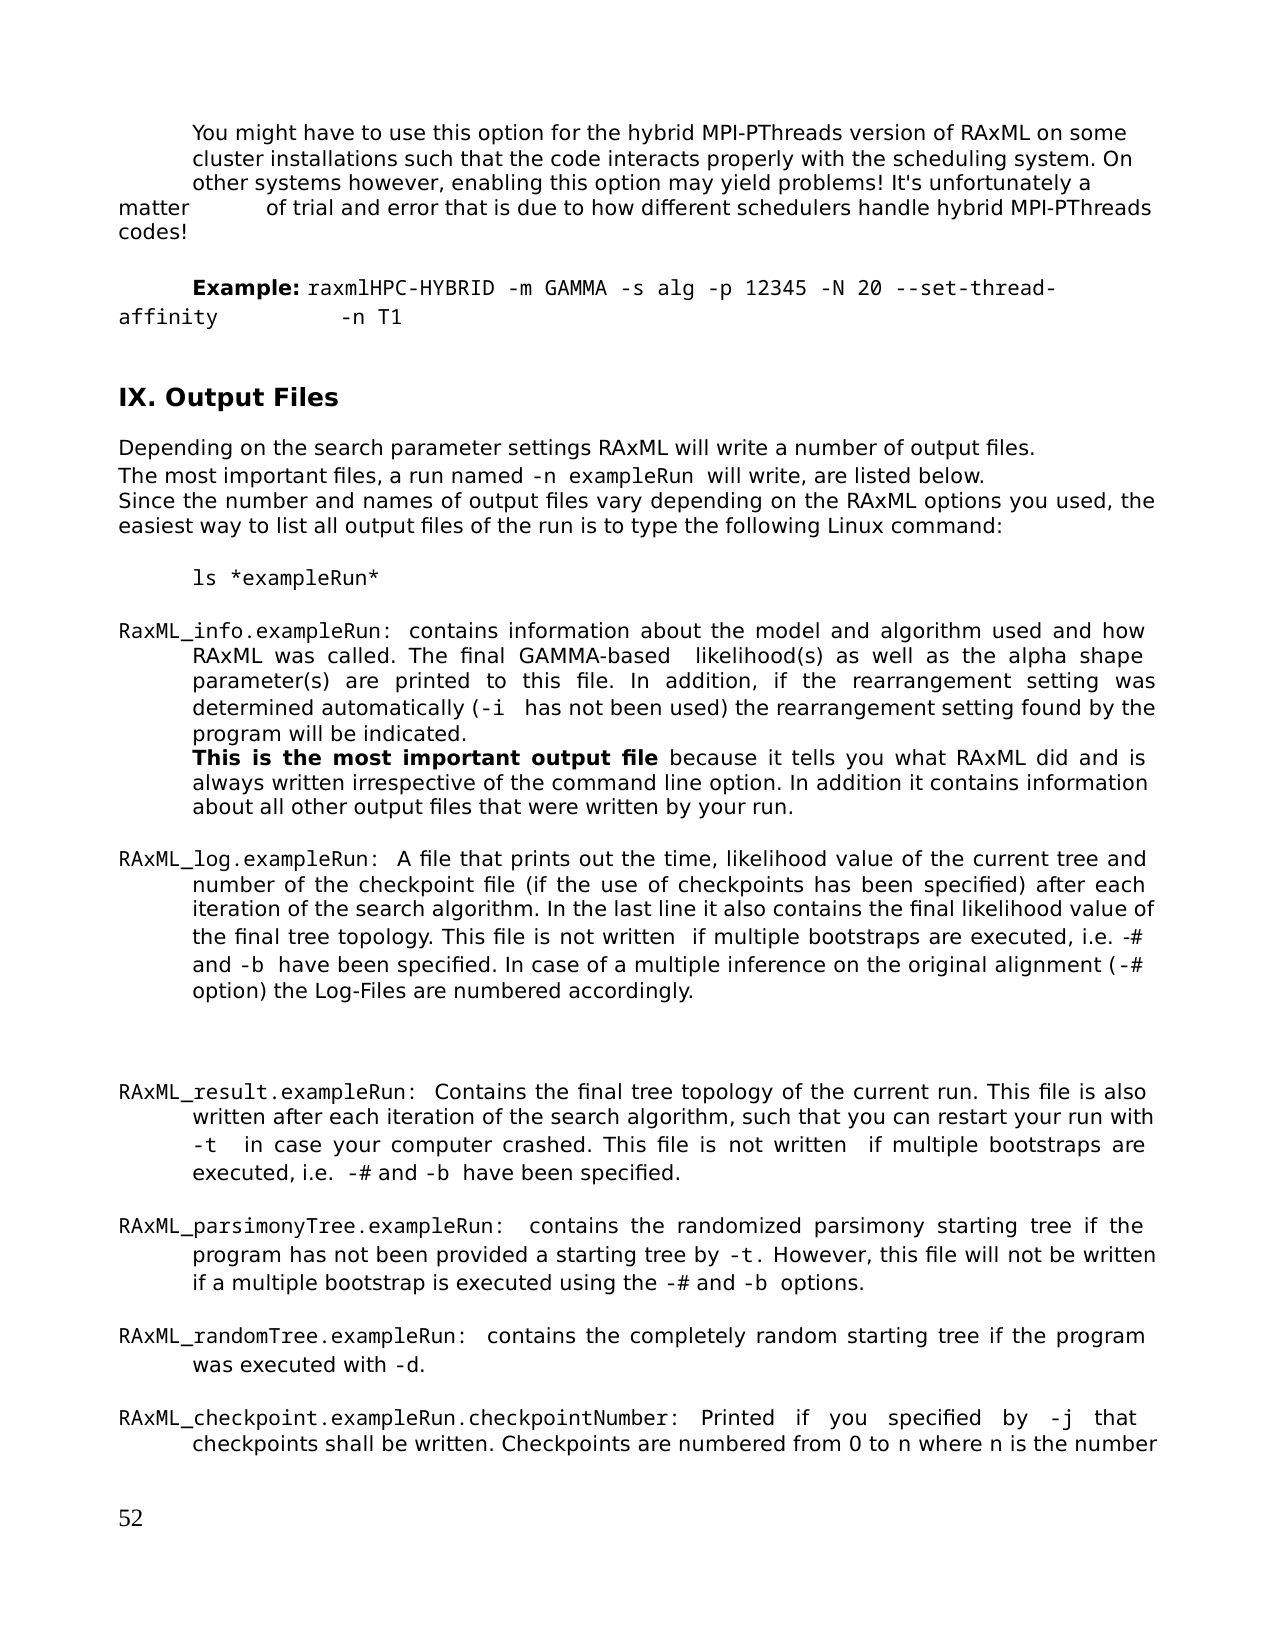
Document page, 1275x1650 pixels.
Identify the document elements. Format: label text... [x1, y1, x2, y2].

text You might have to use this option for the hybrid MPI-PThreads version of RAxML on some cluster installations such that the code interacts properly with the scheduling system. On other systems however, enabling this option may yield problems! It's unfortunately a matter of trial and error that is due to how different schedulers handle hybrid MPI-PThreads codes! [118, 118, 1157, 244]
text This is the most important output file because it tells you what RAxML did and is always written irrespective of the command line option. In addition it contains information about all other output files that were written by your run. [118, 746, 1157, 820]
text Example: raxmlHPC-HYBRID -m GAMMA -s alg -p 12345 -N 20 --set-thread-affinity -n T1 [118, 273, 1157, 330]
text Depending on the search parameter settings RAxML will write a number of output files. [118, 436, 1157, 461]
text RAxML_checkpoint.exampleRun.checkpointNumber: Printed if you specified by -j that checkpoints shall be written. Checkpoints are numbered from 0 to n where n is the number [118, 1403, 1157, 1456]
text RaxML_info.exampleRun: contains information about the model and algorithm used and how RAxML was called. The final GAMMA-based likelihood(s) as well as the alpha shape parameter(s) are printed to this file. In addition, if the rearrangement setting was determined automatically (-i has not been used) the rearrangement setting found by the program will be indicated. [118, 616, 1157, 746]
text RAxML_randomTree.exampleRun: contains the completely random starting tree if the program was executed with -d. [118, 1321, 1157, 1378]
text RAxML_result.exampleRun: Contains the final tree topology of the current run. This file is also written after each iteration of the search algorithm, such that you can restart your run with -t in case your computer crashed. This file is not written if multiple bootstraps are executed, i.e. -# and -b have been specified. [118, 1077, 1157, 1187]
text RAxML_log.exampleRun: A file that prints out the time, likelihood value of the current tree and number of the checkpoint file (if the use of checkpoints has been specified) after each iteration of the search algorithm. In the last line it also contains the final likelihood value of the final tree topology. This file is not written if multiple bootstraps are executed, i.e. -# and -b have been specified. In case of a multiple inference on the original alignment (-# option) the Log-Files are numbered accordingly. [118, 844, 1157, 1003]
text ls *exampleRun* [118, 563, 1157, 591]
text The most important files, a run named -n exampleRun will write, are listed below. [118, 461, 1157, 489]
text Since the number and names of output files vary depending on the RAxML options you used, the easiest way to list all output files of the run is to type the following Linux command: [118, 489, 1157, 538]
text IX. Output Files [118, 383, 1157, 412]
text RAxML_parsimonyTree.exampleRun: contains the randomized parsimony starting tree if the program has not been provided a starting tree by -t. However, this file will not be written if a multiple bootstrap is executed using the -# and -b options. [118, 1211, 1157, 1297]
